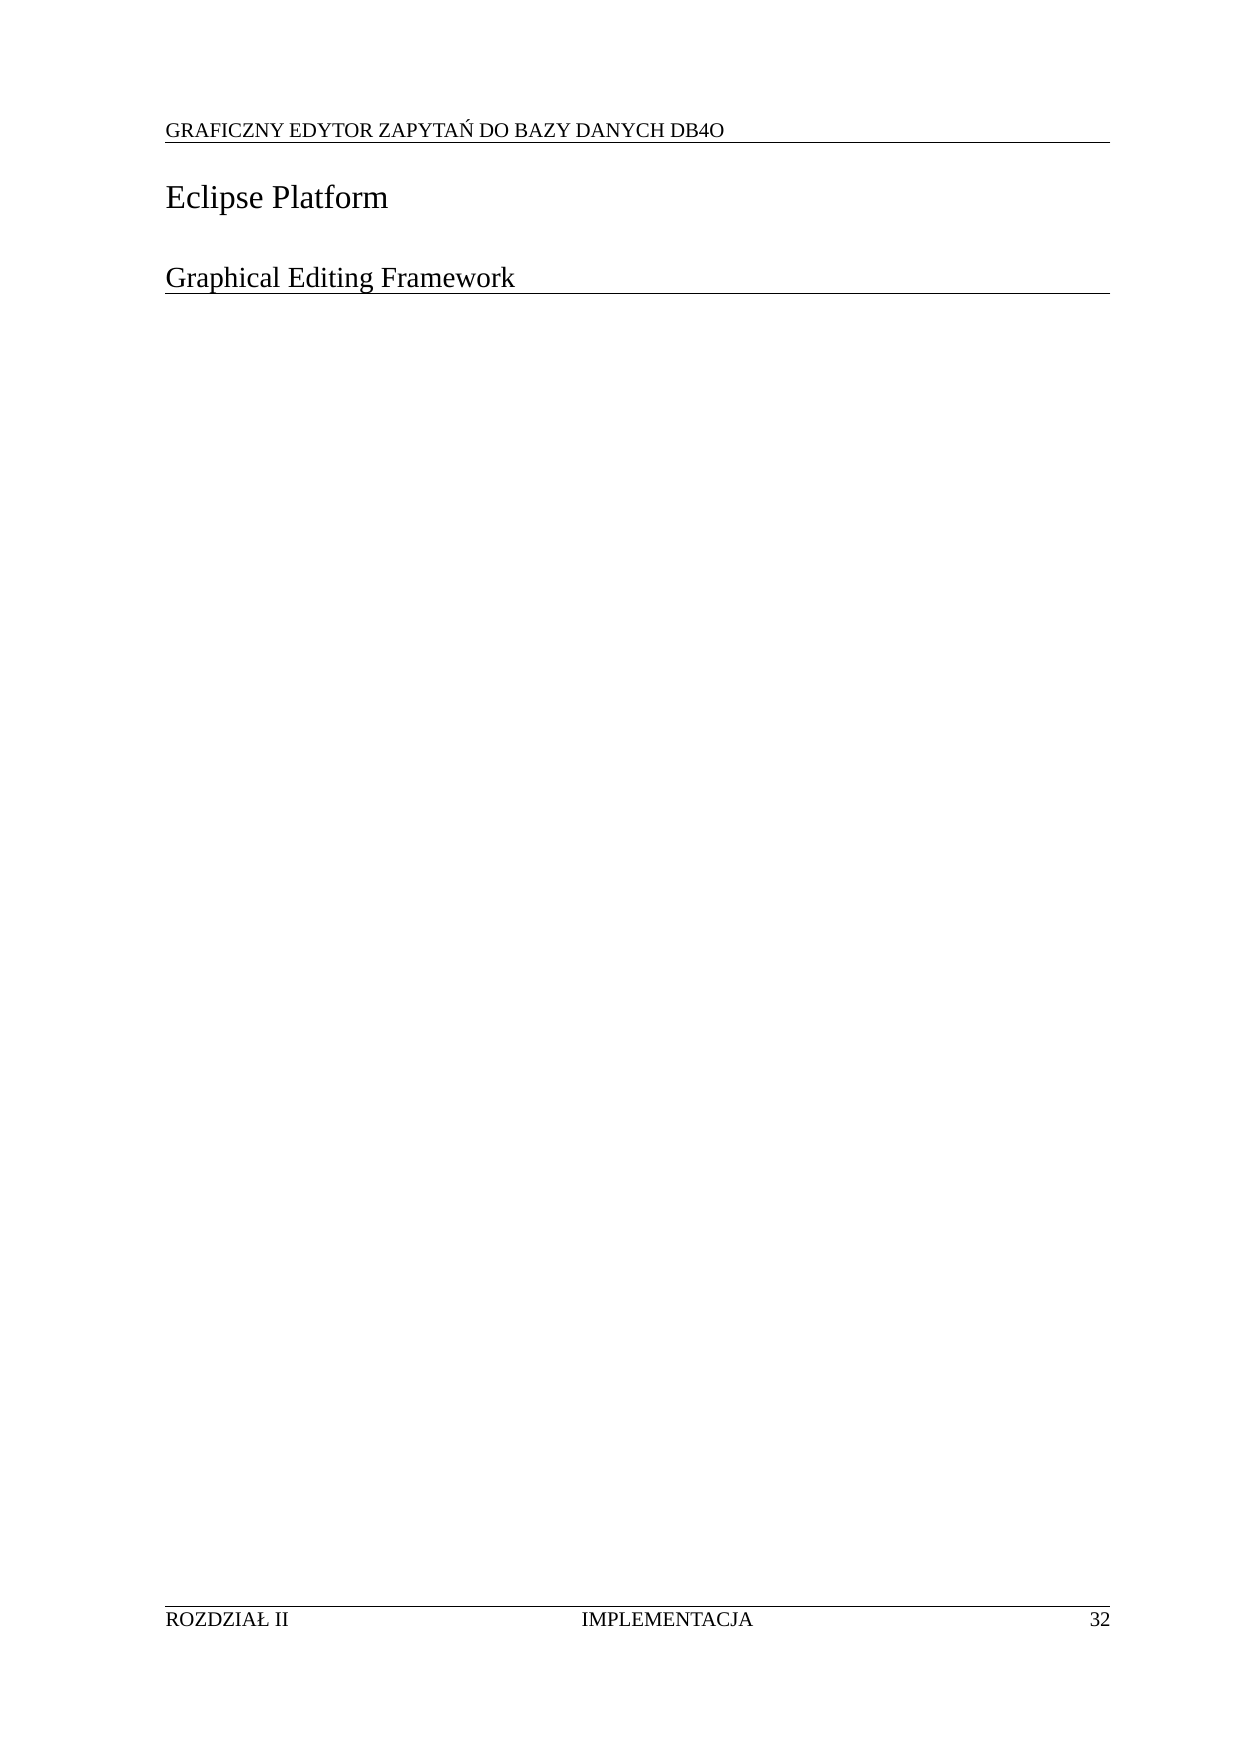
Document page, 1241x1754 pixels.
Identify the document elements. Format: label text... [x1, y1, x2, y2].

subtitle Eclipse Platform [165, 177, 1110, 215]
subtitle Graphical Editing Framework [165, 260, 1110, 293]
